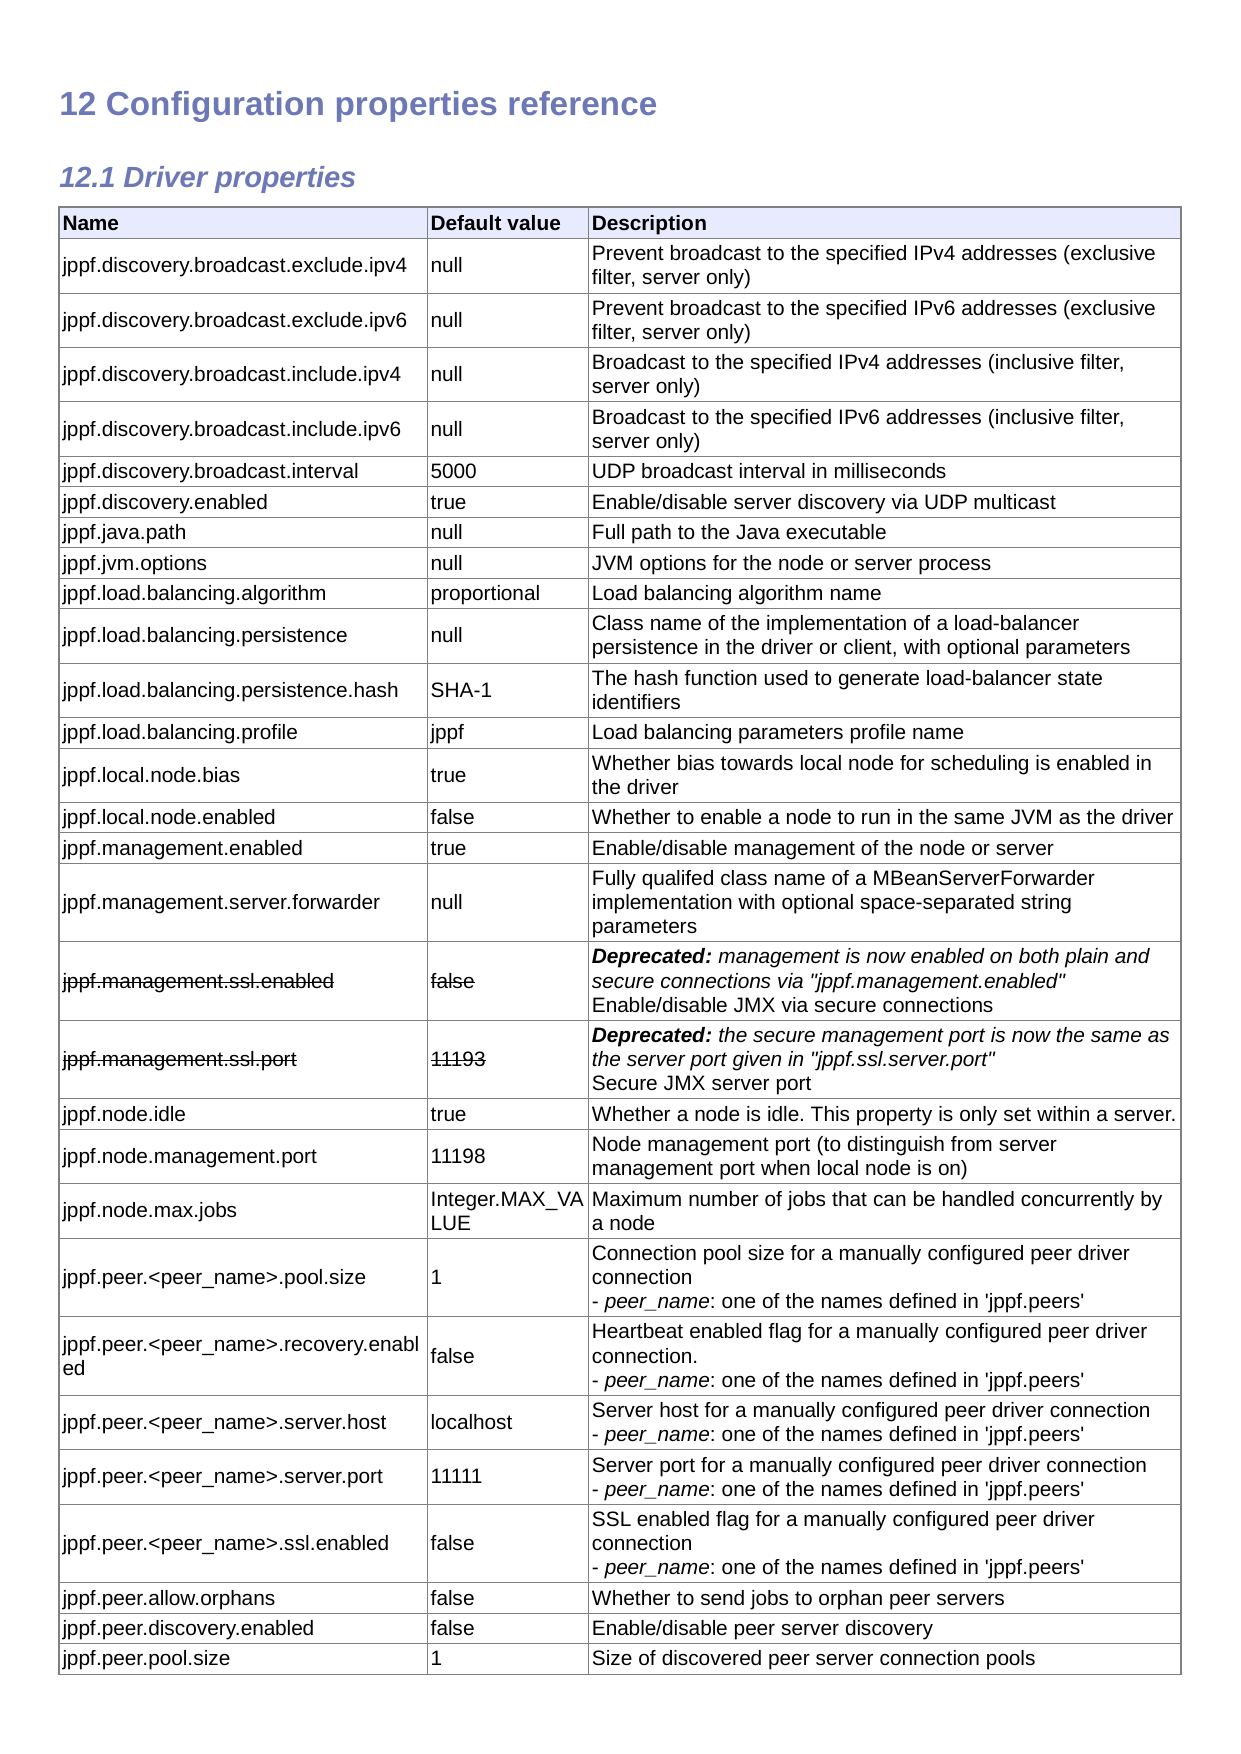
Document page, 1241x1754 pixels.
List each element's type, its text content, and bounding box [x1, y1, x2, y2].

table_cell Enable/disable management of the node or server [589, 833, 1180, 863]
table_cell Enable/disable server discovery via UDP multicast [589, 487, 1180, 517]
table_cell false [428, 1583, 588, 1613]
table_cell 1 [428, 1644, 588, 1673]
table_cell jppf.jvm.options [60, 548, 427, 578]
table_cell JVM options for the node or server process [589, 548, 1180, 578]
table_cell jppf.local.node.enabled [60, 803, 427, 832]
table_cell Whether bias towards local node for scheduling is enabled in the driver [589, 749, 1180, 802]
table_cell proportional [428, 579, 588, 608]
table_cell Prevent broadcast to the specified IPv4 addresses (exclusive filter, server only) [589, 239, 1180, 292]
table_cell Heartbeat enabled flag for a manually configured peer driver connection. - peer_name: one of the names defined in 'jppf.peers' [589, 1317, 1180, 1395]
table_cell jppf.peer.<peer_name>.server.port [60, 1450, 427, 1504]
table_cell jppf.discovery.broadcast.interval [60, 457, 427, 486]
table_cell Integer.MAX_VALUE [428, 1184, 588, 1238]
table_cell Load balancing algorithm name [589, 579, 1180, 608]
table_cell jppf.discovery.enabled [60, 487, 427, 517]
table_cell jppf.management.enabled [60, 833, 427, 863]
table_cell null [428, 239, 588, 292]
table_header Description [589, 208, 1180, 238]
subtitle Driver properties [59, 160, 1181, 194]
table_cell Load balancing parameters profile name [589, 718, 1180, 747]
table_cell jppf.node.idle [60, 1099, 427, 1129]
table_cell Fully qualifed class name of a MBeanServerForwarder implementation with optional space-separated string parameters [589, 864, 1180, 941]
table_cell null [428, 518, 588, 547]
table_cell 11193 [428, 1021, 588, 1098]
table_cell jppf.peer.pool.size [60, 1644, 427, 1673]
table_cell Server host for a manually configured peer driver connection - peer_name: one of the names defined in 'jppf.peers' [589, 1396, 1180, 1449]
table_cell Whether to enable a node to run in the same JVM as the driver [589, 803, 1180, 832]
table_cell Deprecated: the secure management port is now the same as the server port given in "jppf.ssl.server.port" Secure JMX server port [589, 1021, 1180, 1098]
table_cell null [428, 864, 588, 941]
table_cell Size of discovered peer server connection pools [589, 1644, 1180, 1673]
table_cell Whether a node is idle. This property is only set within a server. [589, 1099, 1180, 1129]
table_cell Server port for a manually configured peer driver connection - peer_name: one of the names defined in 'jppf.peers' [589, 1450, 1180, 1504]
table_cell false [428, 942, 588, 1020]
table_cell jppf.discovery.broadcast.exclude.ipv6 [60, 294, 427, 347]
table_cell jppf.peer.allow.orphans [60, 1583, 427, 1613]
table_cell true [428, 1099, 588, 1129]
table_cell jppf.load.balancing.profile [60, 718, 427, 747]
table_cell 5000 [428, 457, 588, 486]
table_cell true [428, 487, 588, 517]
table_cell jppf.discovery.broadcast.include.ipv6 [60, 402, 427, 456]
table_cell Deprecated: management is now enabled on both plain and secure connections via "jppf.management.enabled" Enable/disable JMX via secure connections [589, 942, 1180, 1020]
table_cell Connection pool size for a manually configured peer driver connection - peer_name: one of the names defined in 'jppf.peers' [589, 1239, 1180, 1316]
table_header Default value [428, 208, 588, 238]
table_cell UDP broadcast interval in milliseconds [589, 457, 1180, 486]
table_cell jppf.peer.<peer_name>.recovery.enabled [60, 1317, 427, 1395]
table_cell Whether to send jobs to orphan peer servers [589, 1583, 1180, 1613]
table_cell jppf.management.server.forwarder [60, 864, 427, 941]
table_cell 11111 [428, 1450, 588, 1504]
table_cell Broadcast to the specified IPv6 addresses (inclusive filter, server only) [589, 402, 1180, 456]
table_cell Prevent broadcast to the specified IPv6 addresses (exclusive filter, server only) [589, 294, 1180, 347]
table_cell jppf.load.balancing.algorithm [60, 579, 427, 608]
table_cell Broadcast to the specified IPv4 addresses (inclusive filter, server only) [589, 348, 1180, 401]
table_cell jppf.node.max.jobs [60, 1184, 427, 1238]
table_cell jppf.discovery.broadcast.exclude.ipv4 [60, 239, 427, 292]
table_cell Enable/disable peer server discovery [589, 1614, 1180, 1643]
table_cell jppf.peer.<peer_name>.server.host [60, 1396, 427, 1449]
table_cell jppf.management.ssl.port [60, 1021, 427, 1098]
table_cell jppf.peer.discovery.enabled [60, 1614, 427, 1643]
table_cell jppf.load.balancing.persistence.hash [60, 664, 427, 717]
table_cell false [428, 1614, 588, 1643]
table_cell jppf.load.balancing.persistence [60, 609, 427, 662]
table_cell 11198 [428, 1130, 588, 1183]
table_cell The hash function used to generate load-balancer state identifiers [589, 664, 1180, 717]
table_cell jppf.local.node.bias [60, 749, 427, 802]
table_cell Full path to the Java executable [589, 518, 1180, 547]
table_cell Maximum number of jobs that can be handled concurrently by a node [589, 1184, 1180, 1238]
table_header Name [60, 208, 427, 238]
table_cell 1 [428, 1239, 588, 1316]
table_cell jppf.peer.<peer_name>.pool.size [60, 1239, 427, 1316]
table_cell false [428, 803, 588, 832]
table_cell null [428, 402, 588, 456]
table_cell localhost [428, 1396, 588, 1449]
subtitle Configuration properties reference [59, 84, 1181, 123]
table_cell null [428, 548, 588, 578]
table_cell null [428, 609, 588, 662]
table_cell null [428, 294, 588, 347]
table_cell false [428, 1317, 588, 1395]
table_cell true [428, 833, 588, 863]
table_cell false [428, 1505, 588, 1582]
table_cell Node management port (to distinguish from server management port when local node is on) [589, 1130, 1180, 1183]
table_cell SHA-1 [428, 664, 588, 717]
table_cell null [428, 348, 588, 401]
table_cell jppf.management.ssl.enabled [60, 942, 427, 1020]
table_cell true [428, 749, 588, 802]
table_cell Class name of the implementation of a load-balancer persistence in the driver or client, with optional parameters [589, 609, 1180, 662]
table_cell jppf.java.path [60, 518, 427, 547]
table_cell jppf.discovery.broadcast.include.ipv4 [60, 348, 427, 401]
table_cell jppf.peer.<peer_name>.ssl.enabled [60, 1505, 427, 1582]
table_cell SSL enabled flag for a manually configured peer driver connection - peer_name: one of the names defined in 'jppf.peers' [589, 1505, 1180, 1582]
table_cell jppf [428, 718, 588, 747]
table_cell jppf.node.management.port [60, 1130, 427, 1183]
